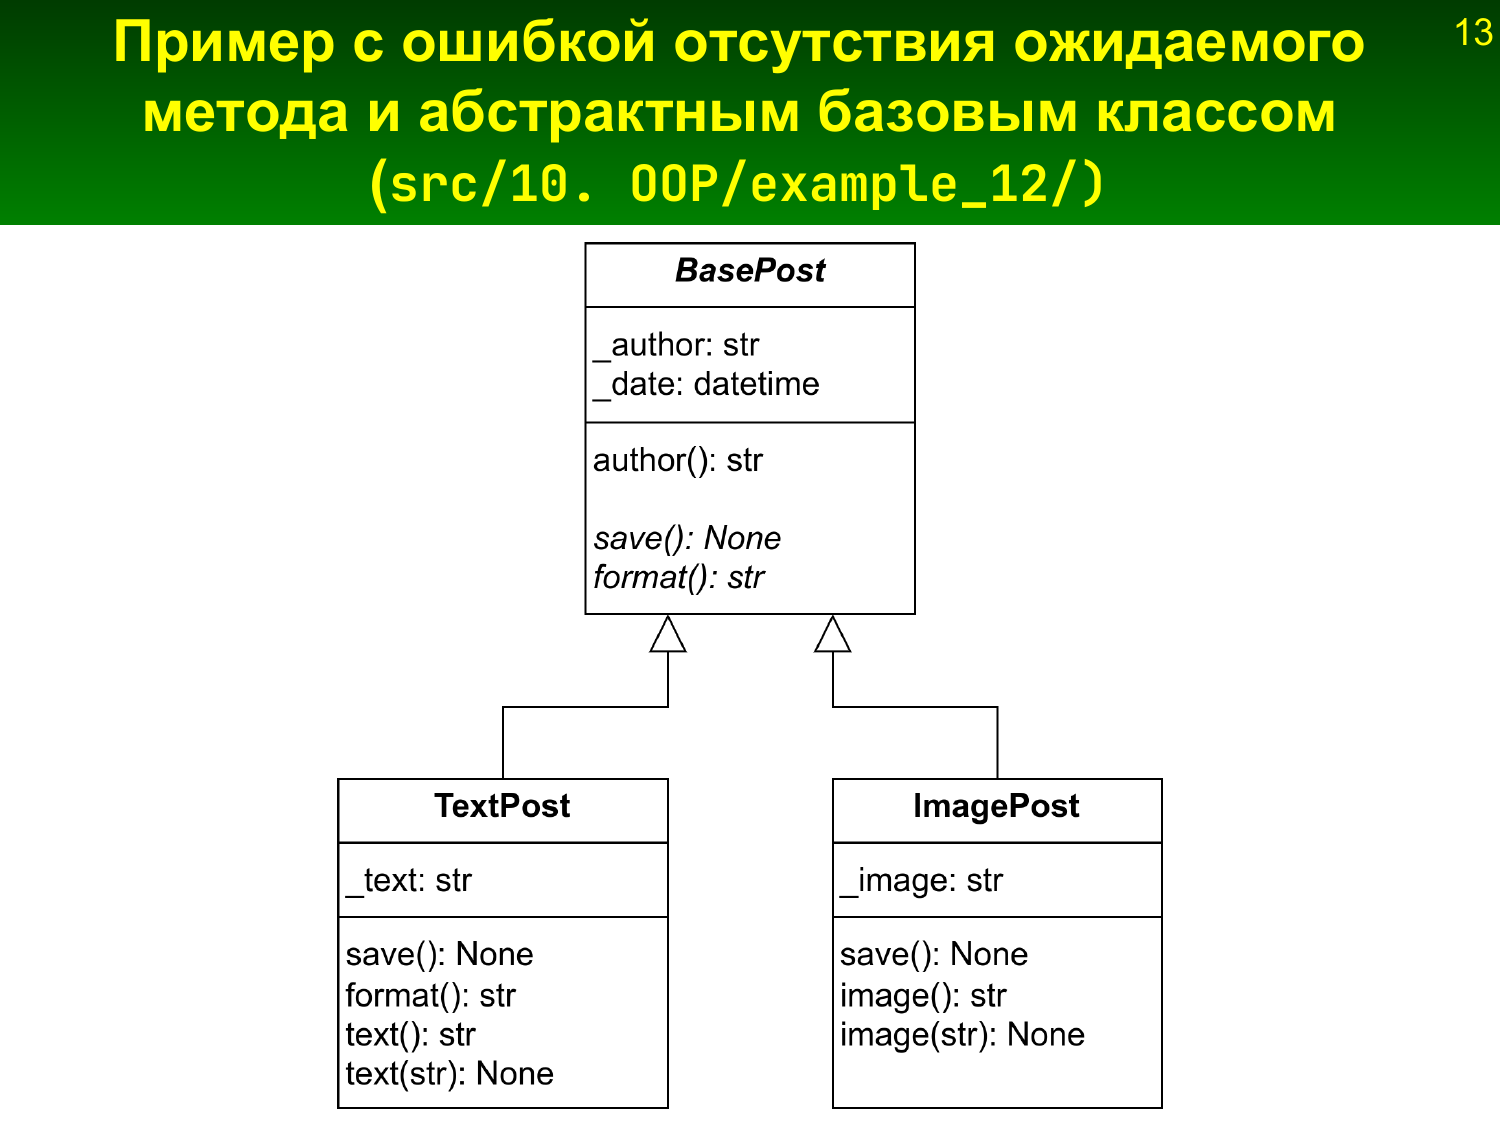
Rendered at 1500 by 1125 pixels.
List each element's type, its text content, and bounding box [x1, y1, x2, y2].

picture [337, 242, 1163, 1109]
title Пример с ошибкой отсутствия ожидаемого метода и абстрактным базовым классом (src/10. OOP/example_12/) [49, 0, 1430, 257]
